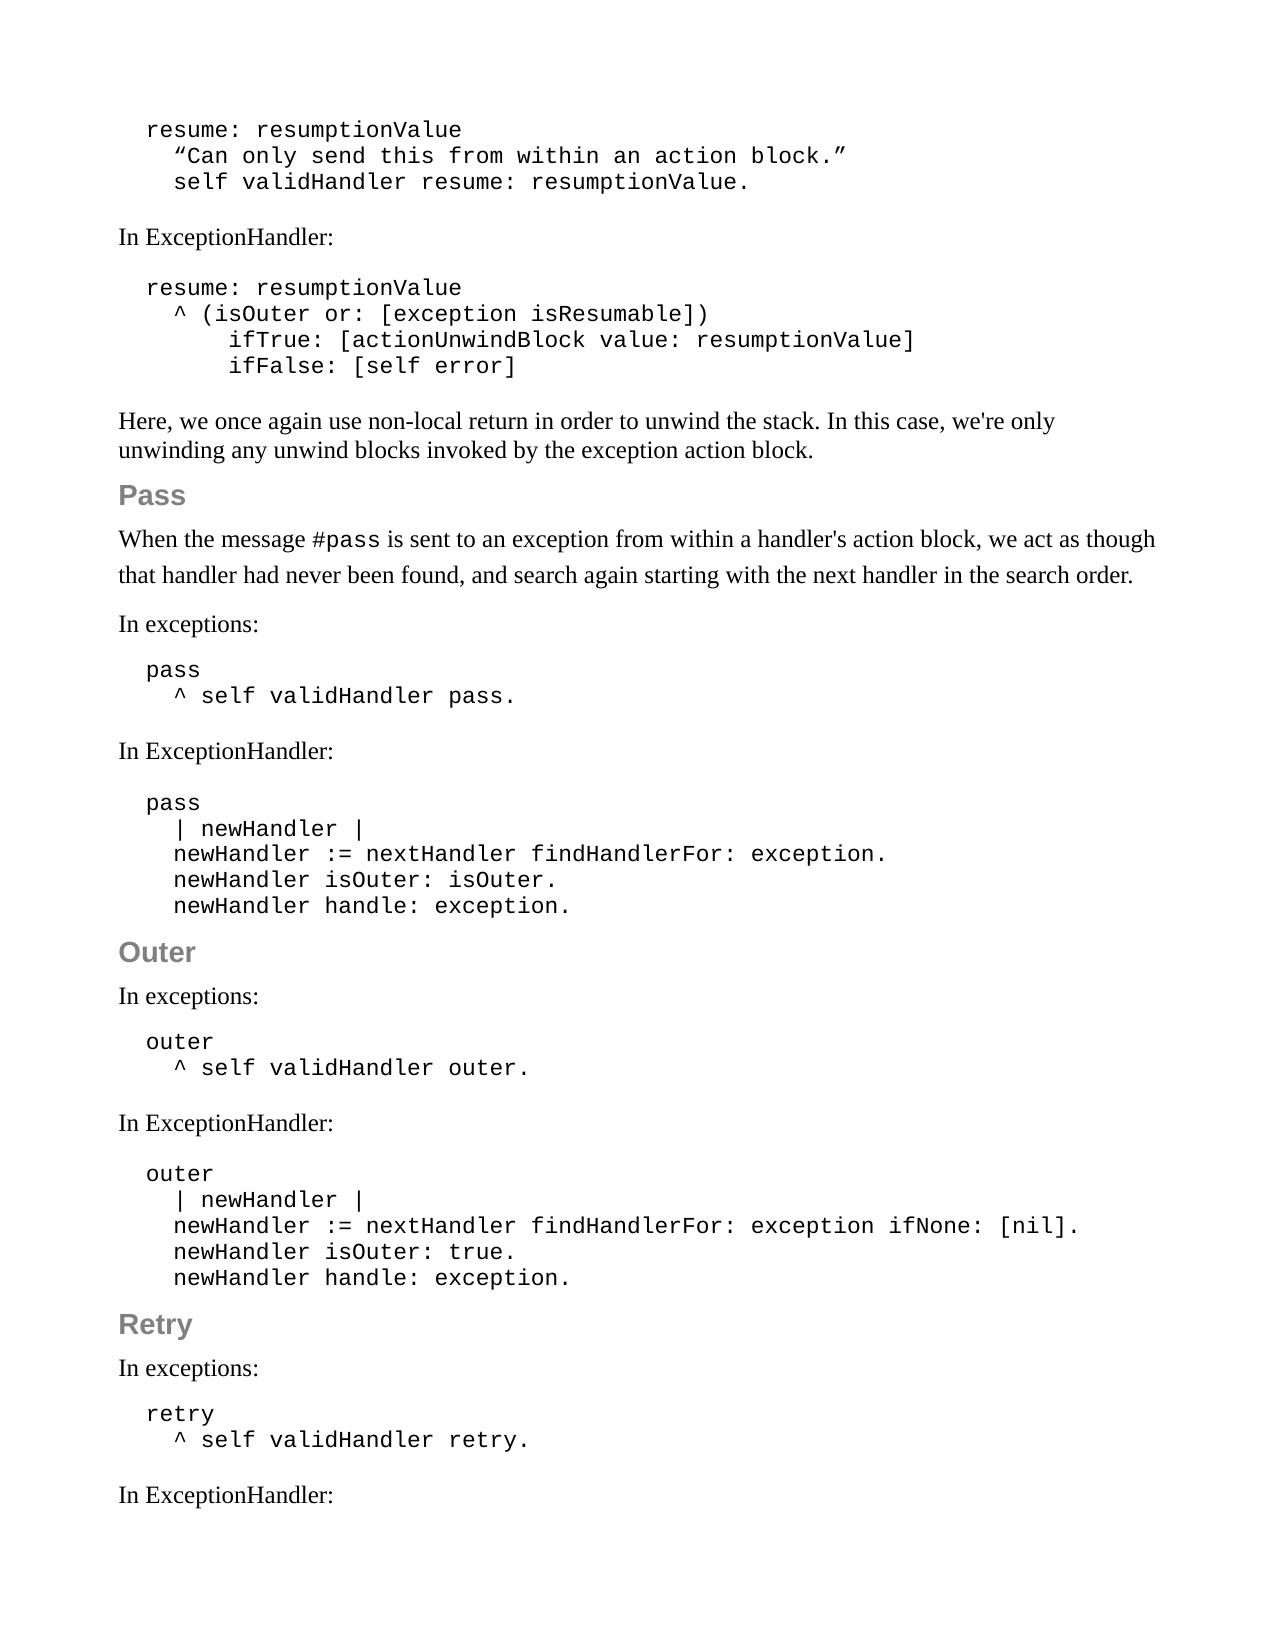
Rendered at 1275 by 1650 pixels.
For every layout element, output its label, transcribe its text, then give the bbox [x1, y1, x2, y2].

text In ExceptionHandler: [118, 222, 1157, 251]
subtitle Retry [118, 1307, 1157, 1341]
text outer [118, 1163, 1157, 1189]
text When the message #pass is sent to an exception from within a handler's action block, we act as though that handler had never been found, and search again starting with the next handler in the search order. [118, 524, 1157, 589]
text resume: resumptionValue [118, 277, 1157, 302]
text newHandler := nextHandler findHandlerFor: exception ifNone: [nil]. [118, 1215, 1157, 1241]
text retry [118, 1402, 1157, 1428]
text In ExceptionHandler: [118, 1108, 1157, 1137]
text newHandler handle: exception. [118, 1267, 1157, 1292]
text pass [118, 791, 1157, 817]
text In exceptions: [118, 1353, 1157, 1382]
text ifTrue: [actionUnwindBlock value: resumptionValue] [118, 328, 1157, 354]
text ^ self validHandler pass. [118, 684, 1157, 710]
text In ExceptionHandler: [118, 736, 1157, 765]
text In exceptions: [118, 609, 1157, 638]
subtitle Outer [118, 935, 1157, 969]
text In ExceptionHandler: [118, 1480, 1157, 1509]
text ^ (isOuter or: [exception isResumable]) [118, 302, 1157, 328]
text | newHandler | [118, 1189, 1157, 1215]
text ^ self validHandler outer. [118, 1056, 1157, 1082]
text “Can only send this from within an action block.” [118, 144, 1157, 170]
text newHandler isOuter: isOuter. [118, 869, 1157, 895]
text newHandler isOuter: true. [118, 1241, 1157, 1267]
text newHandler handle: exception. [118, 895, 1157, 921]
text | newHandler | [118, 817, 1157, 843]
text outer [118, 1030, 1157, 1056]
text resume: resumptionValue [118, 118, 1157, 144]
text ifFalse: [self error] [118, 354, 1157, 380]
text pass [118, 658, 1157, 684]
subtitle Pass [118, 478, 1157, 512]
text newHandler := nextHandler findHandlerFor: exception. [118, 843, 1157, 869]
text Here, we once again use non-local return in order to unwind the stack. In this case, we're only unwinding any unwind blocks invoked by the exception action block. [118, 406, 1157, 464]
text In exceptions: [118, 981, 1157, 1010]
text self validHandler resume: resumptionValue. [118, 170, 1157, 196]
text ^ self validHandler retry. [118, 1428, 1157, 1454]
